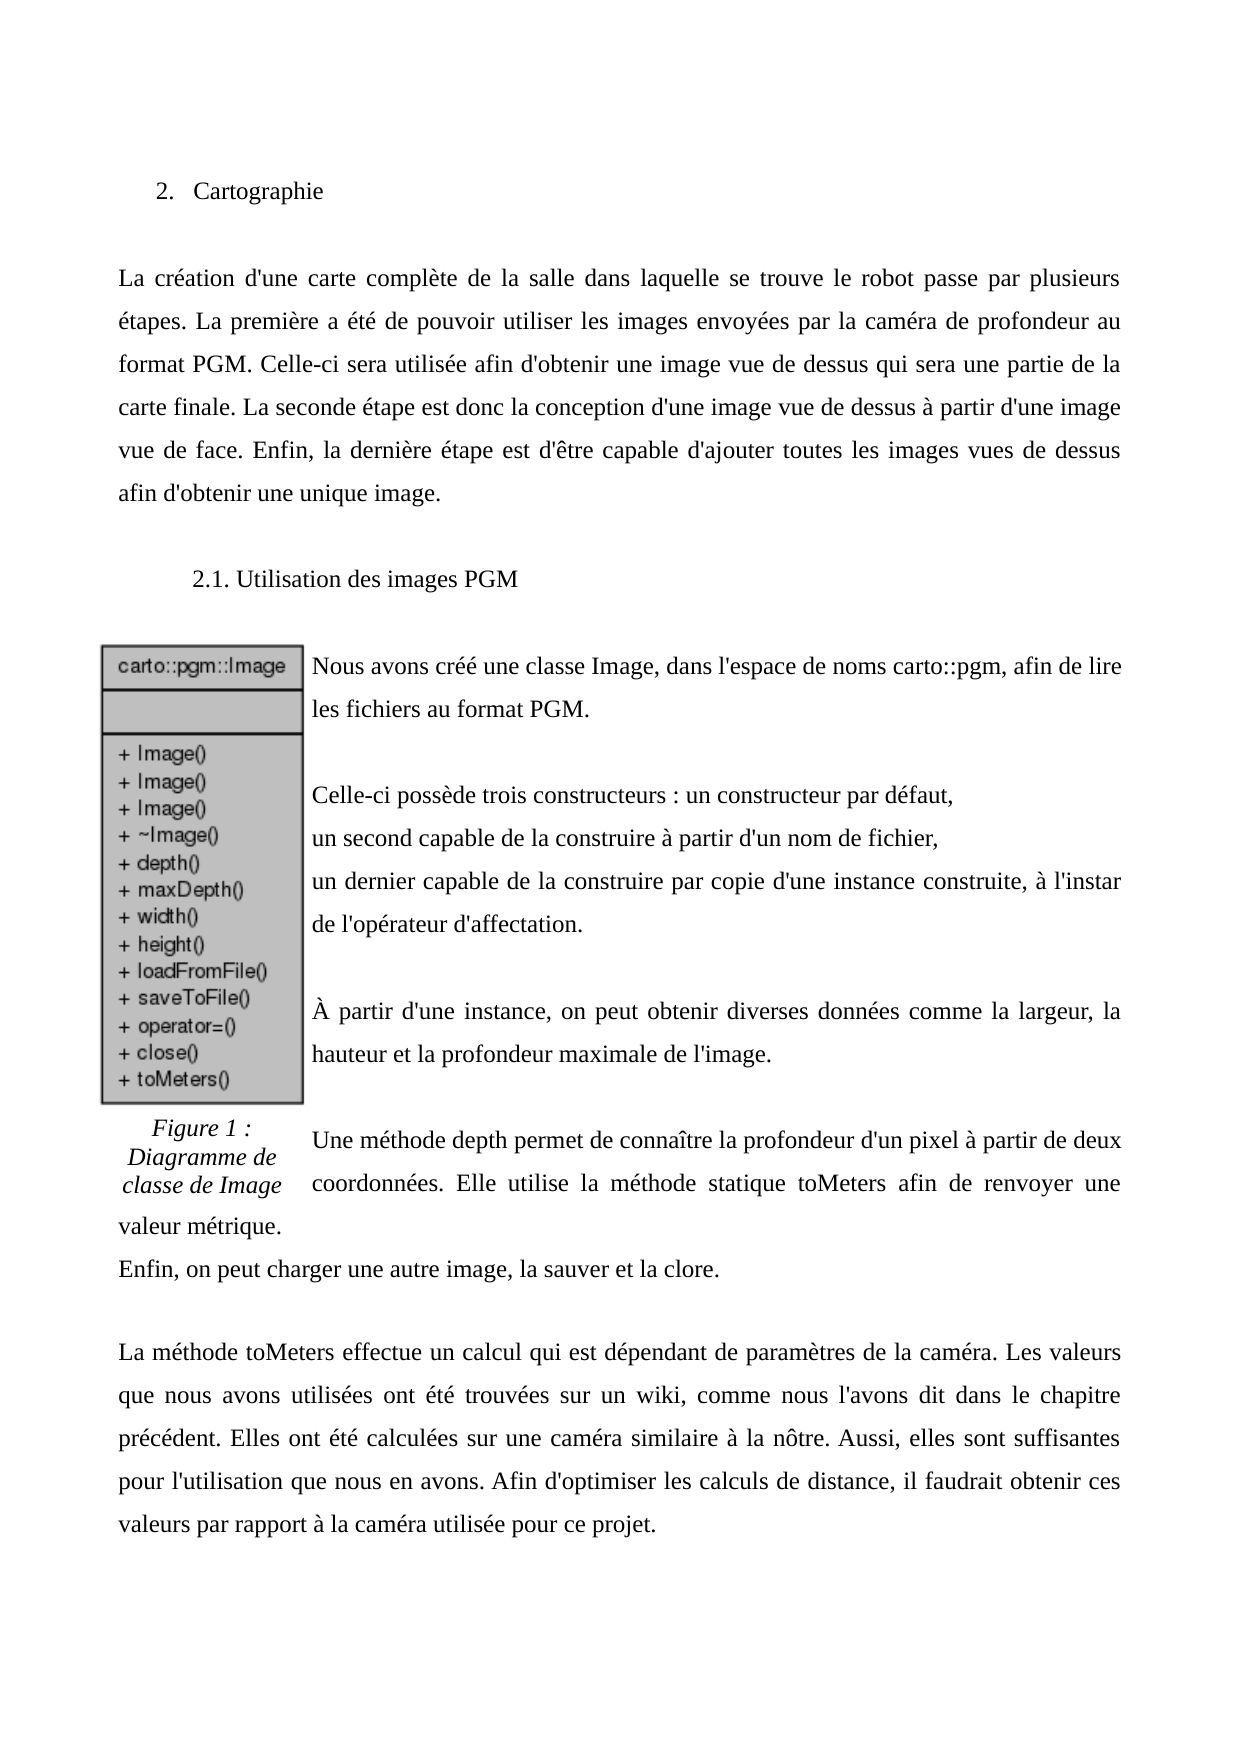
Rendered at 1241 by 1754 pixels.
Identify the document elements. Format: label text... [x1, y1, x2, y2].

list Cartographie [156, 176, 1122, 205]
text Enfin, on peut charger une autre image, la sauver et la clore. [118, 1254, 1122, 1283]
text Figure 1 : Diagramme de classe de Image [94, 1113, 312, 1199]
picture [94, 638, 312, 1113]
text À partir d'une instance, on peut obtenir diverses données comme la largeur, la hauteur et la profondeur maximale de l'image. [312, 996, 1122, 1068]
text Celle-ci possède trois constructeurs : un constructeur par défaut, [312, 780, 1122, 809]
text La méthode toMeters effectue un calcul qui est dépendant de paramètres de la caméra. Les valeurs que nous avons utilisées ont été trouvées sur un wiki, comme nous l'avons dit dans le chapitre précédent. Elles ont été calculées sur une caméra similaire à la nôtre. Aussi, elles sont suffisantes pour l'utilisation que nous en avons. Afin d'optimiser les calculs de distance, il faudrait obtenir ces valeurs par rapport à la caméra utilisée pour ce projet. [118, 1337, 1122, 1538]
text un dernier capable de la construire par copie d'une instance construite, à l'instar de l'opérateur d'affectation. [312, 866, 1122, 938]
text Nous avons créé une classe Image, dans l'espace de noms carto::pgm, afin de lire les fichiers au format PGM. [312, 651, 1122, 723]
text Une méthode depth permet de connaître la profondeur d'un pixel à partir de deux coordonnées. Elle utilise la méthode statique toMeters afin de renvoyer une valeur métrique. [118, 1125, 1122, 1240]
text La création d'une carte complète de la salle dans laquelle se trouve le robot passe par plusieurs étapes. La première a été de pouvoir utiliser les images envoyées par la caméra de profondeur au format PGM. Celle-ci sera utilisée afin d'obtenir une image vue de dessus qui sera une partie de la carte finale. La seconde étape est donc la conception d'une image vue de dessus à partir d'une image vue de face. Enfin, la dernière étape est d'être capable d'ajouter toutes les images vues de dessus afin d'obtenir une unique image. [118, 263, 1122, 507]
text 2.1. Utilisation des images PGM [118, 564, 1122, 593]
text un second capable de la construire à partir d'un nom de fichier, [312, 823, 1122, 852]
